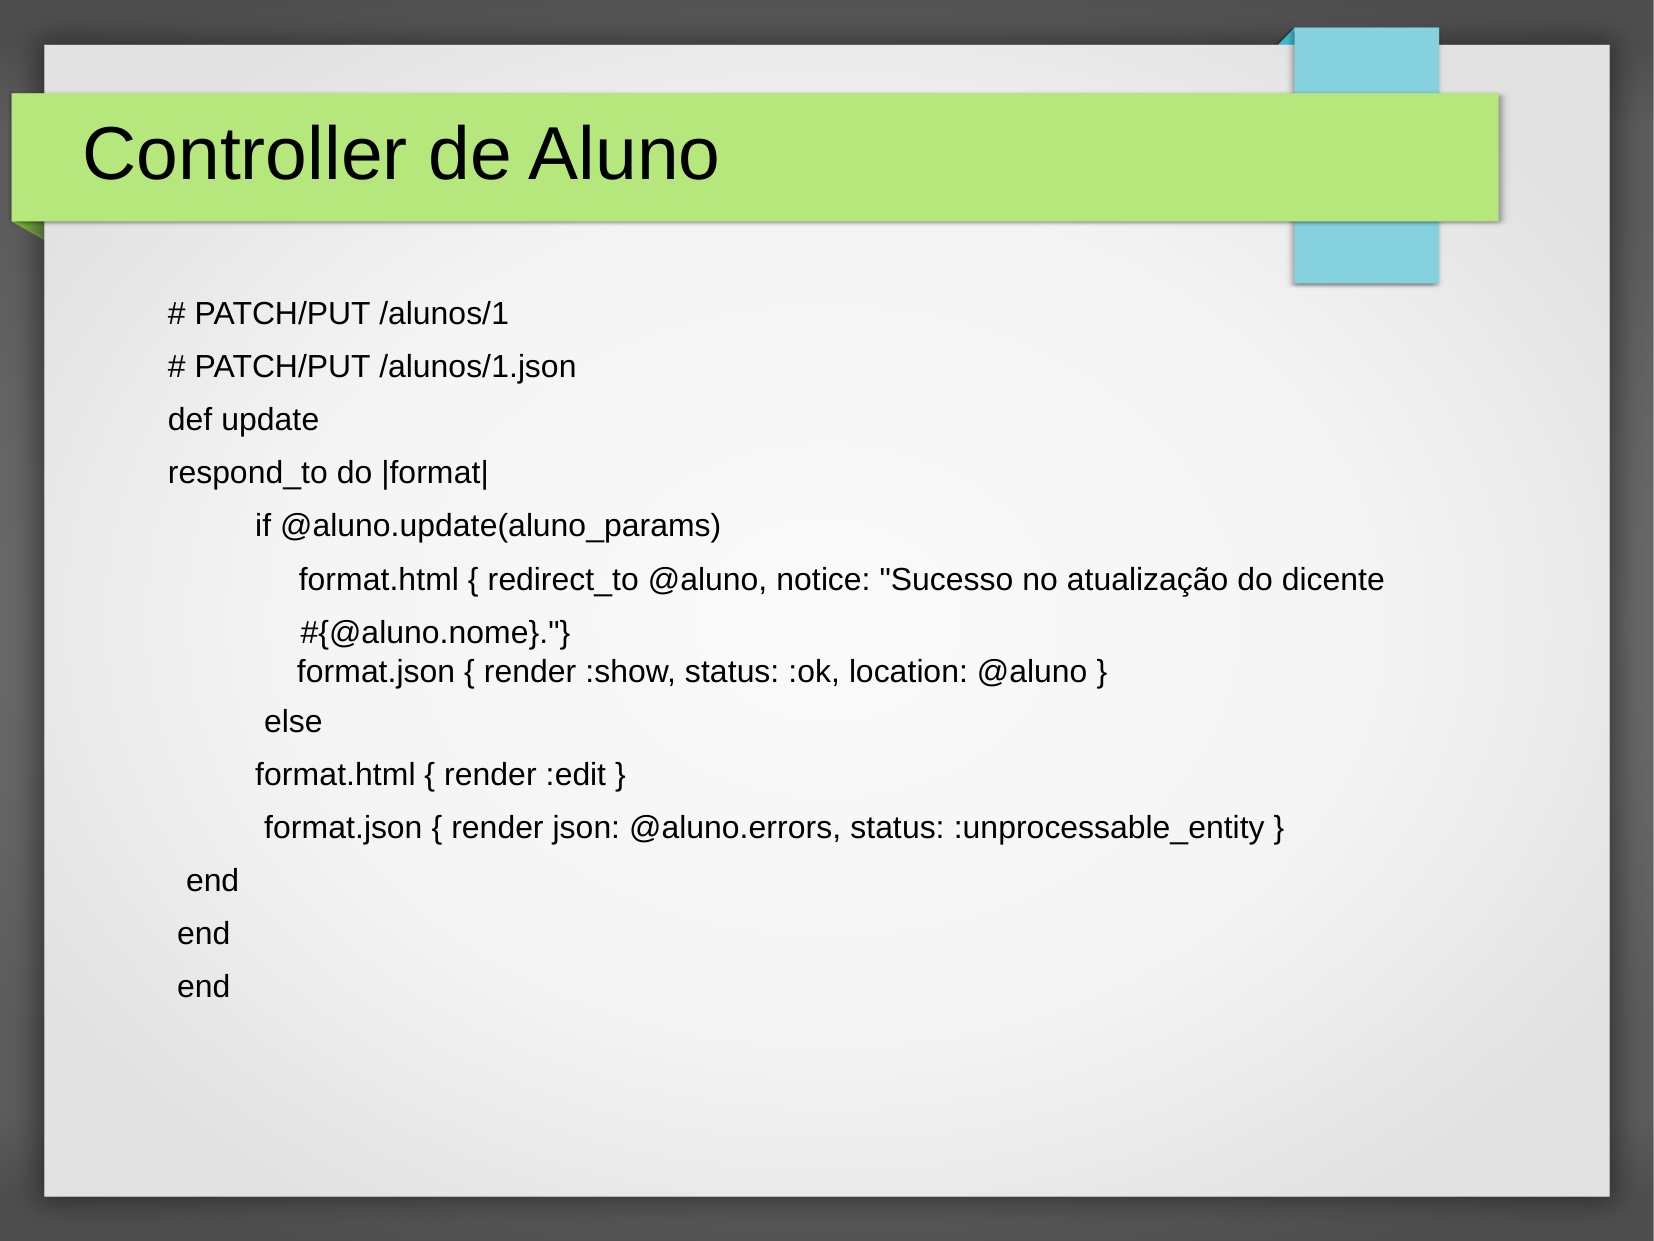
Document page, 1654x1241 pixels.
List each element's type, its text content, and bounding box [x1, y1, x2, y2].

list # PATCH/PUT /alunos/1 # PATCH/PUT /alunos/1.json def update respond_to do |format| if @aluno.update(aluno_params) format.html { redirect_to @aluno, notice: "Sucesso no atualização do dicente #{@aluno.nome}."} format.json { render :show, status: :ok, location: @aluno } else format.html { render :edit } format.json { render json: @aluno.errors, status: :unprocessable_entity } end end end [82, 295, 1571, 1015]
title Controller de Aluno [82, 94, 1264, 213]
picture [0, 0, 1654, 1241]
